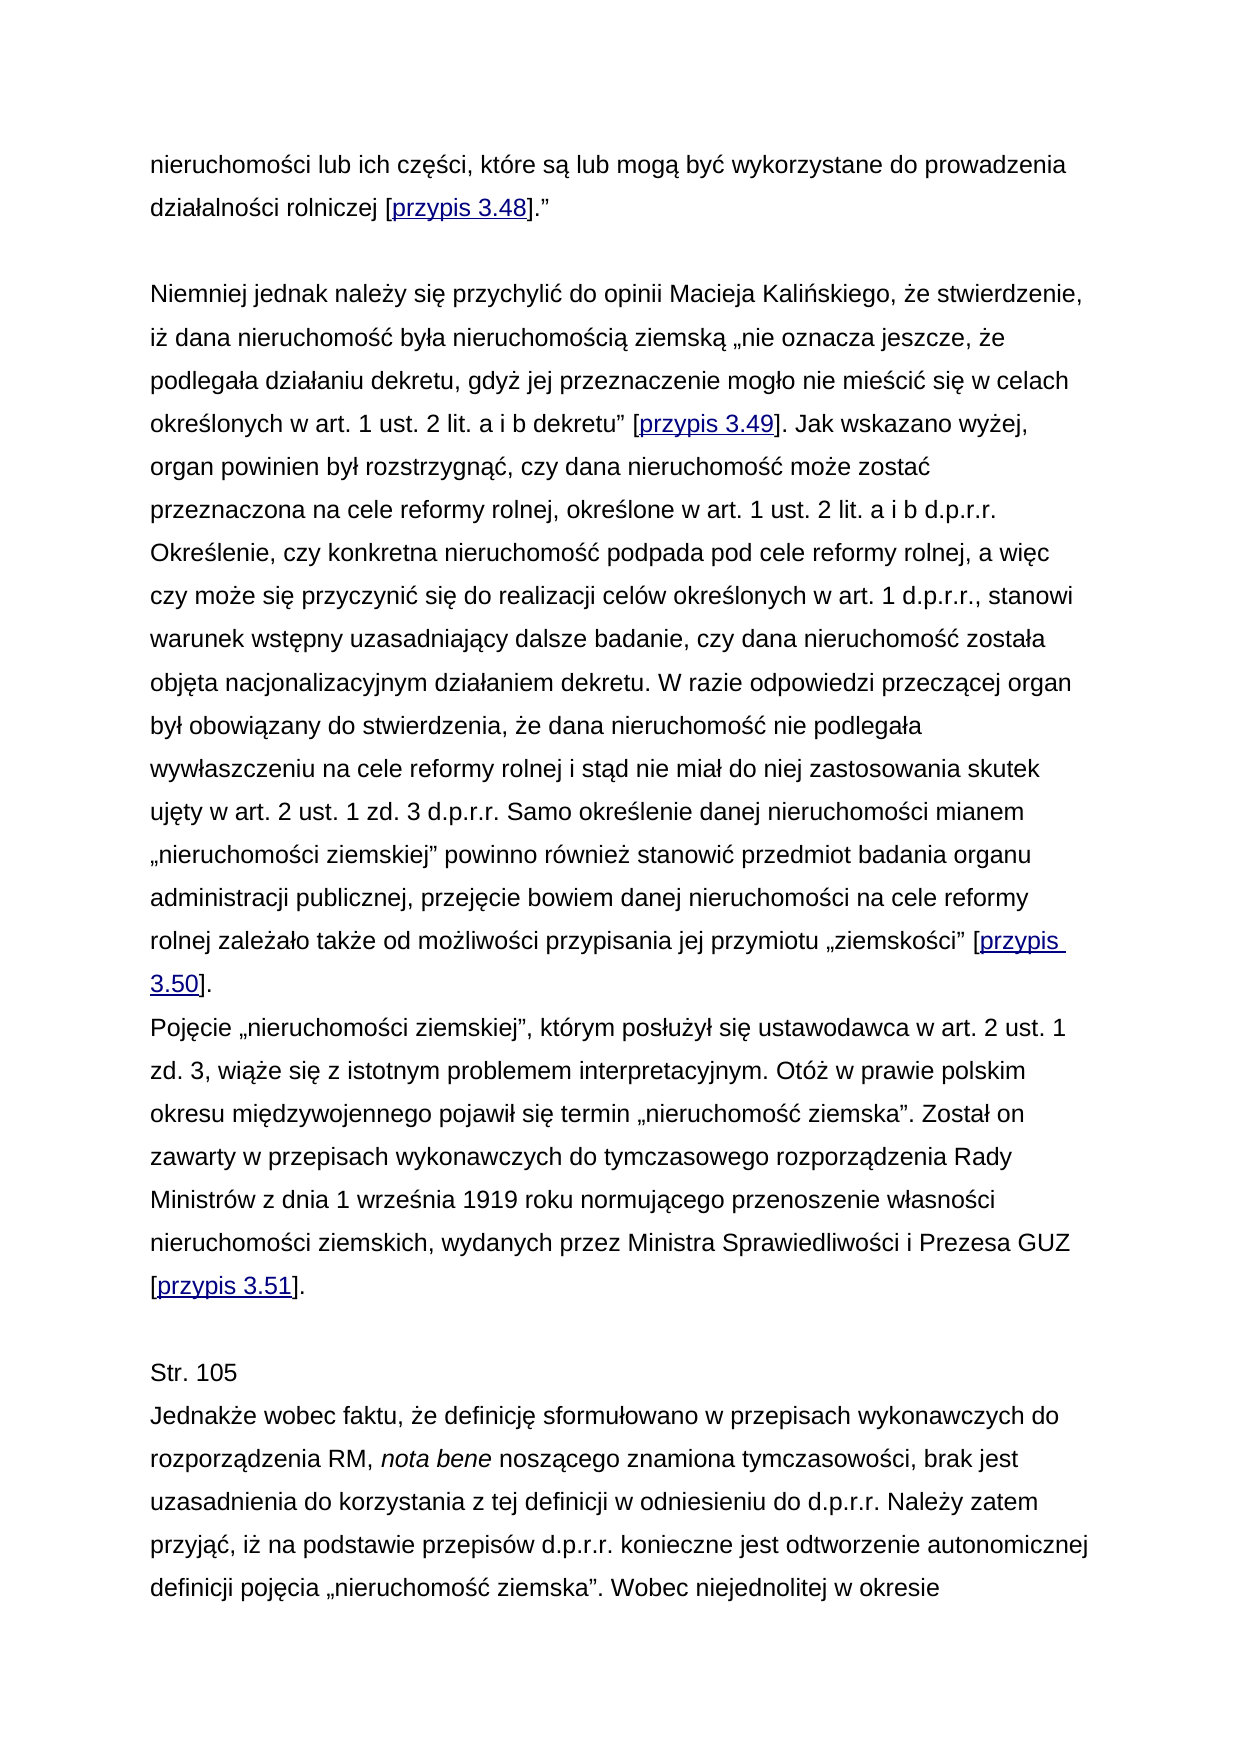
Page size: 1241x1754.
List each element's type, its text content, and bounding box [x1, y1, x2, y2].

text Niemniej jednak należy się przychylić do opinii Macieja Kalińskiego, że stwierdzenie, iż dana nieruchomość była nieruchomością ziemską „nie oznacza jeszcze, że podlegała działaniu dekretu, gdyż jej przeznaczenie mogło nie mieścić się w celach określonych w art. 1 ust. 2 lit. a i b dekretu” [przypis 3.49]. Jak wskazano wyżej, organ powinien był rozstrzygnąć, czy dana nieruchomość może zostać przeznaczona na cele reformy rolnej, określone w art. 1 ust. 2 lit. a i b d.p.r.r. Określenie, czy konkretna nieruchomość podpada pod cele reformy rolnej, a więc czy może się przyczynić się do realizacji celów określonych w art. 1 d.p.r.r., stanowi warunek wstępny uzasadniający dalsze badanie, czy dana nieruchomość została objęta nacjonalizacyjnym działaniem dekretu. W razie odpowiedzi przeczącej organ był obowiązany do stwierdzenia, że dana nieruchomość nie podlegała wywłaszczeniu na cele reformy rolnej i stąd nie miał do niej zastosowania skutek ujęty w art. 2 ust. 1 zd. 3 d.p.r.r. Samo określenie danej nieruchomości mianem „nieruchomości ziemskiej” powinno również stanowić przedmiot badania organu administracji publicznej, przejęcie bowiem danej nieruchomości na cele reformy rolnej zależało także od możliwości przypisania jej przymiotu „ziemskości” [przypis 3.50]. [150, 279, 1090, 998]
text Jednakże wobec faktu, że definicję sformułowano w przepisach wykonawczych do rozporządzenia RM, nota bene noszącego znamiona tymczasowości, brak jest uzasadnienia do korzystania z tej definicji w odniesieniu do d.p.r.r. Należy zatem przyjąć, iż na podstawie przepisów d.p.r.r. konieczne jest odtworzenie autonomicznej definicji pojęcia „nieruchomość ziemska”. Wobec niejednolitej w okresie [150, 1401, 1090, 1602]
text Pojęcie „nieruchomości ziemskiej”, którym posłużył się ustawodawca w art. 2 ust. 1 zd. 3, wiąże się z istotnym problemem interpretacyjnym. Otóż w prawie polskim okresu międzywojennego pojawił się termin „nieruchomość ziemska”. Został on zawarty w przepisach wykonawczych do tymczasowego rozporządzenia Rady Ministrów z dnia 1 września 1919 roku normującego przenoszenie własności nieruchomości ziemskich, wydanych przez Ministra Sprawiedliwości i Prezesa GUZ [przypis 3.51]. [150, 1012, 1090, 1300]
text Str. 105 [150, 1357, 1090, 1386]
text nieruchomości lub ich części, które są lub mogą być wykorzystane do prowadzenia działalności rolniczej [przypis 3.48].” [150, 150, 1090, 222]
